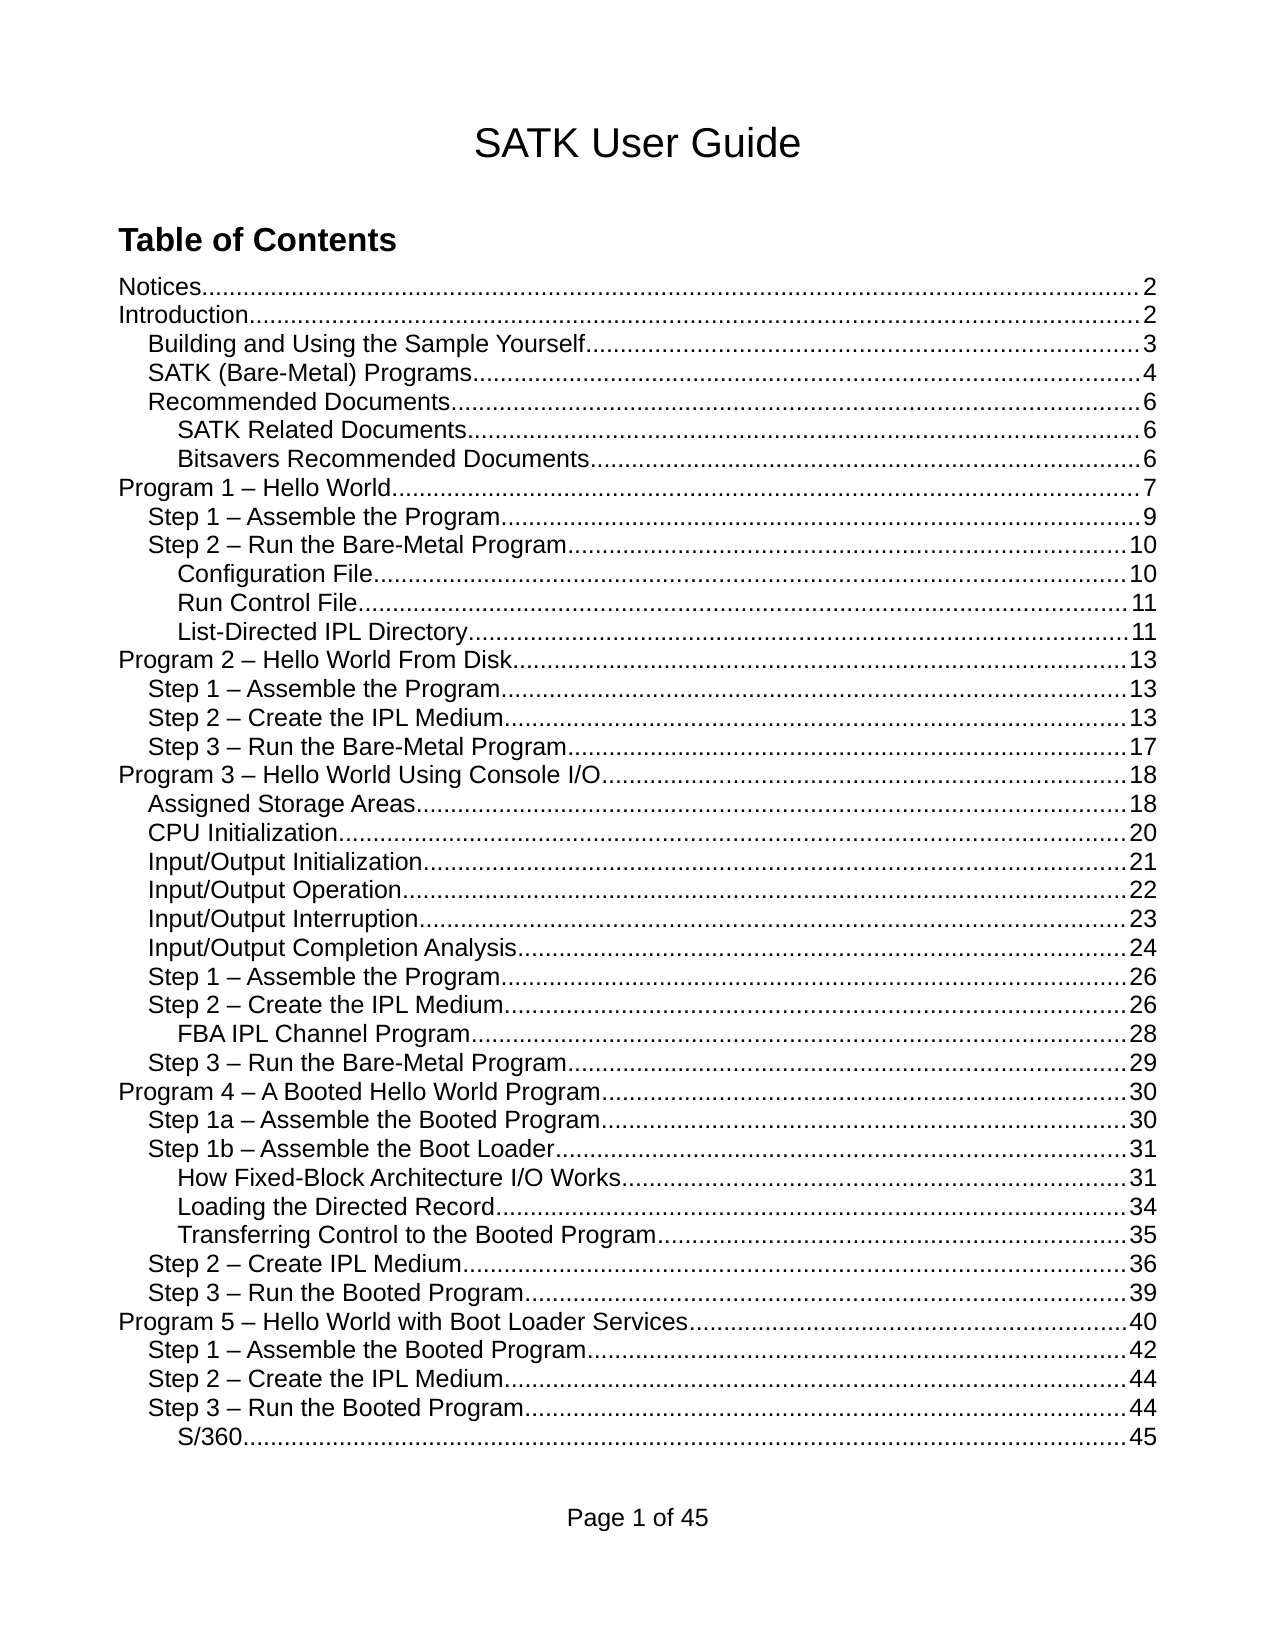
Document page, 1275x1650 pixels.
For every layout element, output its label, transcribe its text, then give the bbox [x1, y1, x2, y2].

text Input/Output Operation 22 [148, 875, 1157, 904]
text Step 1b – Assemble the Boot Loader 31 [148, 1134, 1157, 1163]
text Input/Output Interruption 23 [148, 904, 1157, 933]
text Configuration File 10 [177, 559, 1157, 588]
text Step 2 – Create IPL Medium 36 [148, 1249, 1157, 1278]
text Step 1 – Assemble the Program 9 [148, 501, 1157, 530]
text Run Control File 11 [177, 588, 1157, 616]
text SATK (Bare-Metal) Programs 4 [148, 358, 1157, 386]
text Assigned Storage Areas 18 [148, 789, 1157, 818]
text Loading the Directed Record 34 [177, 1191, 1157, 1220]
text Step 1 – Assemble the Booted Program 42 [148, 1335, 1157, 1364]
text List-Directed IPL Directory 11 [177, 616, 1157, 645]
text Step 2 – Create the IPL Medium 26 [148, 990, 1157, 1019]
text Step 3 – Run the Bare-Metal Program 29 [148, 1048, 1157, 1076]
text Transferring Control to the Booted Program 35 [177, 1220, 1157, 1249]
text How Fixed-Block Architecture I/O Works 31 [177, 1163, 1157, 1191]
text Step 1 – Assemble the Program 26 [148, 961, 1157, 990]
text Input/Output Initialization 21 [148, 846, 1157, 875]
text Step 2 – Run the Bare-Metal Program 10 [148, 530, 1157, 559]
text Step 3 – Run the Booted Program 44 [148, 1393, 1157, 1421]
text Program 2 – Hello World From Disk 13 [118, 645, 1157, 674]
text Step 3 – Run the Bare-Metal Program 17 [148, 731, 1157, 760]
text SATK Related Documents 6 [177, 415, 1157, 444]
text Bitsavers Recommended Documents 6 [177, 444, 1157, 473]
text Program 1 – Hello World 7 [118, 473, 1157, 501]
text Program 4 – A Booted Hello World Program 30 [118, 1076, 1157, 1105]
text CPU Initialization 20 [148, 818, 1157, 846]
text FBA IPL Channel Program 28 [177, 1019, 1157, 1048]
text Input/Output Completion Analysis 24 [148, 933, 1157, 961]
subtitle Table of Contents [118, 221, 1157, 259]
text Notices 2 [118, 271, 1157, 300]
text Program 3 – Hello World Using Console I/O 18 [118, 760, 1157, 789]
text Step 1 – Assemble the Program 13 [148, 674, 1157, 703]
text Building and Using the Sample Yourself 3 [148, 329, 1157, 358]
text Step 3 – Run the Booted Program 39 [148, 1278, 1157, 1306]
text Program 5 – Hello World with Boot Loader Services 40 [118, 1306, 1157, 1335]
text Introduction 2 [118, 300, 1157, 329]
text Step 2 – Create the IPL Medium 44 [148, 1364, 1157, 1393]
text Recommended Documents 6 [148, 386, 1157, 415]
text S/360 45 [177, 1421, 1157, 1450]
text Step 1a – Assemble the Booted Program 30 [148, 1105, 1157, 1134]
text Step 2 – Create the IPL Medium 13 [148, 703, 1157, 731]
